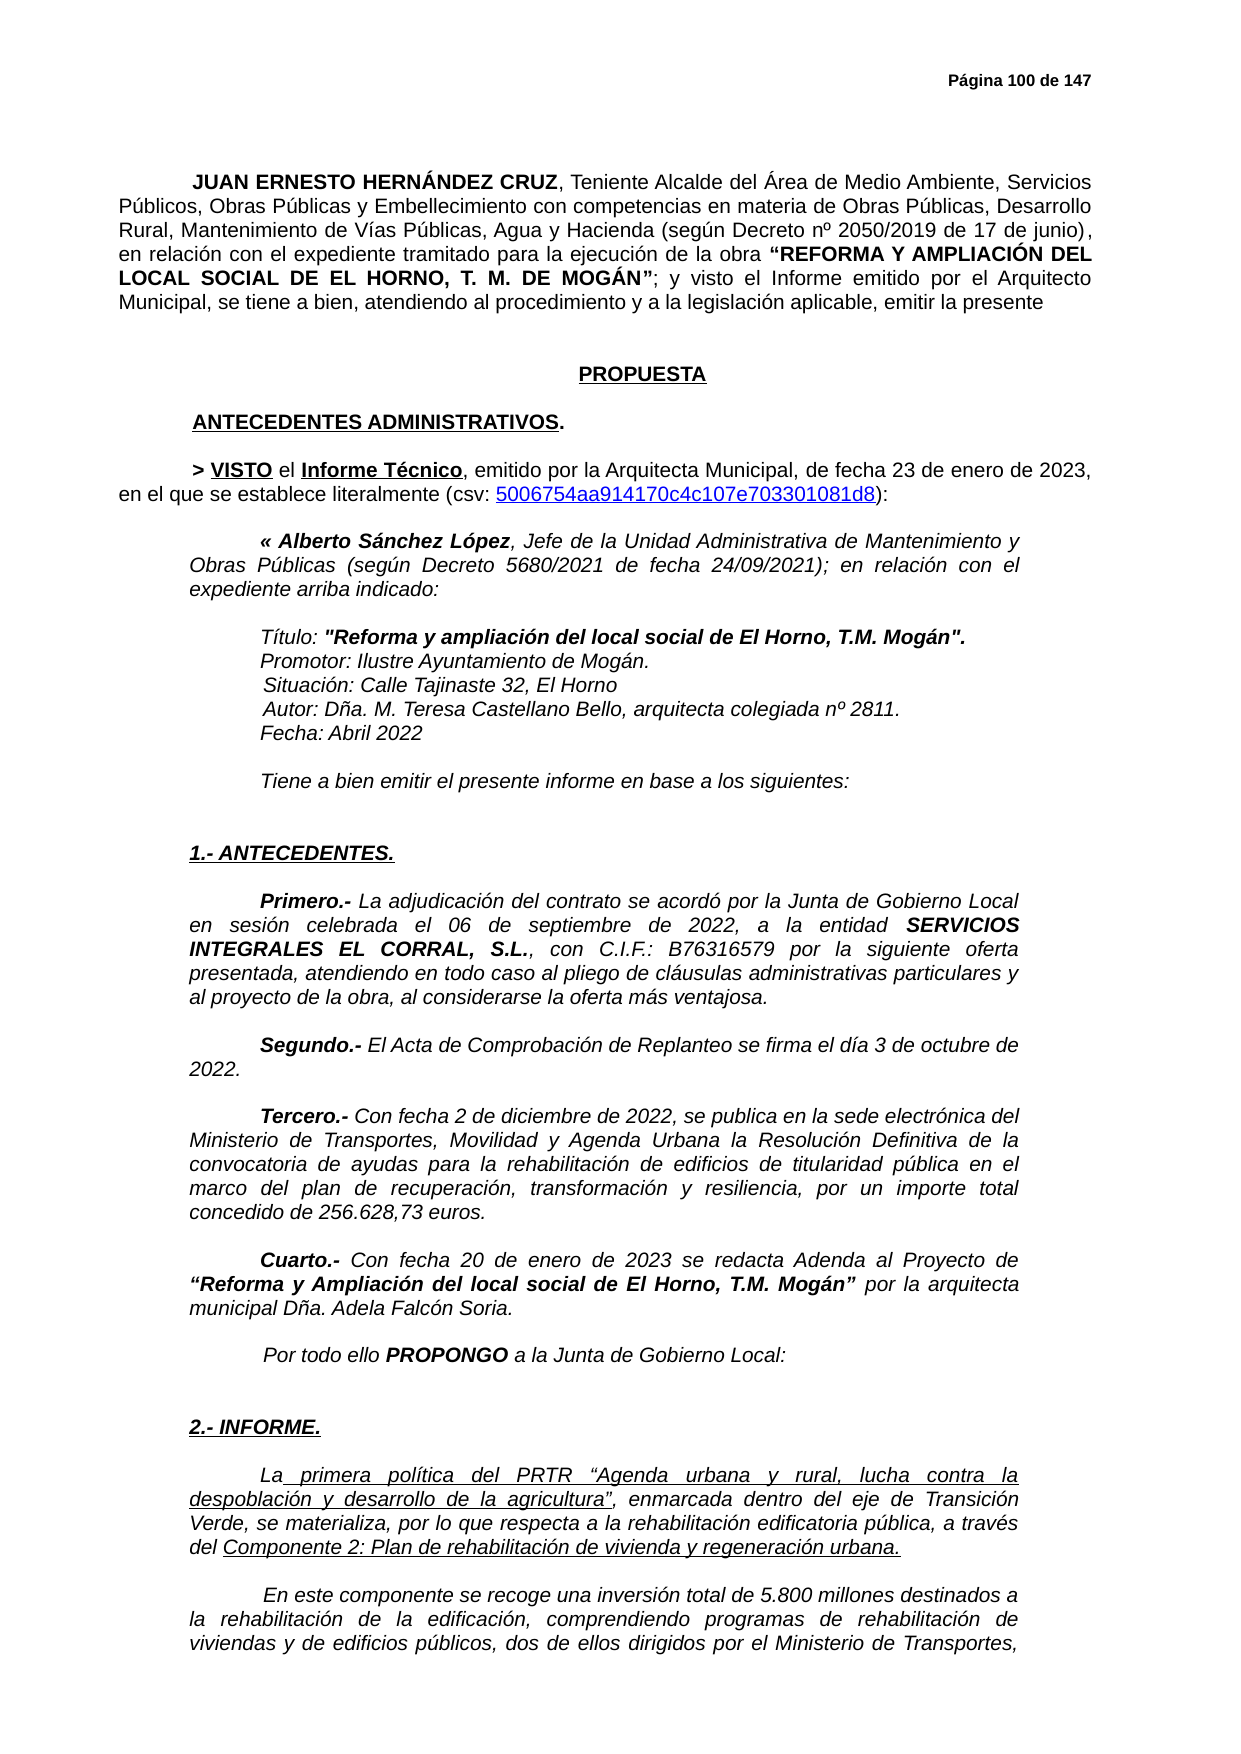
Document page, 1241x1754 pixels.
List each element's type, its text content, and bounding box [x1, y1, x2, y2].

text Tiene a bien emitir el presente informe en base a los siguientes: [189, 769, 1022, 793]
text 2.- INFORME. [189, 1415, 1022, 1439]
text > VISTO el Informe Técnico, emitido por la Arquitecta Municipal, de fecha 23 de enero de 2023, en el que se establece literalmente (csv: 5006754aa914170c4c107e703301081d8): [118, 457, 1092, 505]
text Autor: Dña. M. Teresa Castellano Bello, arquitecta colegiada nº 2811. [189, 697, 1022, 721]
text 1.- ANTECEDENTES. [189, 841, 1022, 865]
text Fecha: Abril 2022 [189, 721, 1022, 745]
text Situación: Calle Tajinaste 32, El Horno [189, 673, 1022, 697]
text PROPUESTA [118, 362, 1092, 386]
text JUAN ERNESTO HERNÁNDEZ CRUZ, Teniente Alcalde del Área de Medio Ambiente, Servicios Públicos, Obras Públicas y Embellecimiento con competencias en materia de Obras Públicas, Desarrollo Rural, Mantenimiento de Vías Públicas, Agua y Hacienda (según Decreto nº 2050/2019 de 17 de junio), en relación con el expediente tramitado para la ejecución de la obra “REFORMA Y AMPLIACIÓN DEL LOCAL SOCIAL DE EL HORNO, T. M. DE MOGÁN”; y visto el Informe emitido por el Arquitecto Municipal, se tiene a bien, atendiendo al procedimiento y a la legislación aplicable, emitir la presente [118, 170, 1092, 314]
text La primera política del PRTR “Agenda urbana y rural, lucha contra la despoblación y desarrollo de la agricultura”, enmarcada dentro del eje de Transición Verde, se materializa, por lo que respecta a la rehabilitación edificatoria pública, a través del Componente 2: Plan de rehabilitación de vivienda y regeneración urbana. [189, 1463, 1022, 1559]
text En este componente se recoge una inversión total de 5.800 millones destinados a la rehabilitación de la edificación, comprendiendo programas de rehabilitación de viviendas y de edificios públicos, dos de ellos dirigidos por el Ministerio de Transportes, [189, 1583, 1022, 1655]
text Promotor: Ilustre Ayuntamiento de Mogán. [189, 649, 1022, 673]
text Título: "Reforma y ampliación del local social de El Horno, T.M. Mogán". [189, 625, 1022, 649]
text Por todo ello PROPONGO a la Junta de Gobierno Local: [189, 1343, 1022, 1367]
text Segundo.- El Acta de Comprobación de Replanteo se firma el día 3 de octubre de 2022. [189, 1032, 1022, 1080]
text Cuarto.- Con fecha 20 de enero de 2023 se redacta Adenda al Proyecto de “Reforma y Ampliación del local social de El Horno, T.M. Mogán” por la arquitecta municipal Dña. Adela Falcón Soria. [189, 1248, 1022, 1320]
text ANTECEDENTES ADMINISTRATIVOS. [118, 409, 1092, 433]
text « Alberto Sánchez López, Jefe de la Unidad Administrativa de Mantenimiento y Obras Públicas (según Decreto 5680/2021 de fecha 24/09/2021); en relación con el expediente arriba indicado: [189, 529, 1022, 601]
text Tercero.- Con fecha 2 de diciembre de 2022, se publica en la sede electrónica del Ministerio de Transportes, Movilidad y Agenda Urbana la Resolución Definitiva de la convocatoria de ayudas para la rehabilitación de edificios de titularidad pública en el marco del plan de recuperación, transformación y resiliencia, por un importe total concedido de 256.628,73 euros. [189, 1104, 1022, 1224]
text Primero.- La adjudicación del contrato se acordó por la Junta de Gobierno Local en sesión celebrada el 06 de septiembre de 2022, a la entidad SERVICIOS INTEGRALES EL CORRAL, S.L., con C.I.F.: B76316579 por la siguiente oferta presentada, atendiendo en todo caso al pliego de cláusulas administrativas particulares y al proyecto de la obra, al considerarse la oferta más ventajosa. [189, 889, 1022, 1008]
